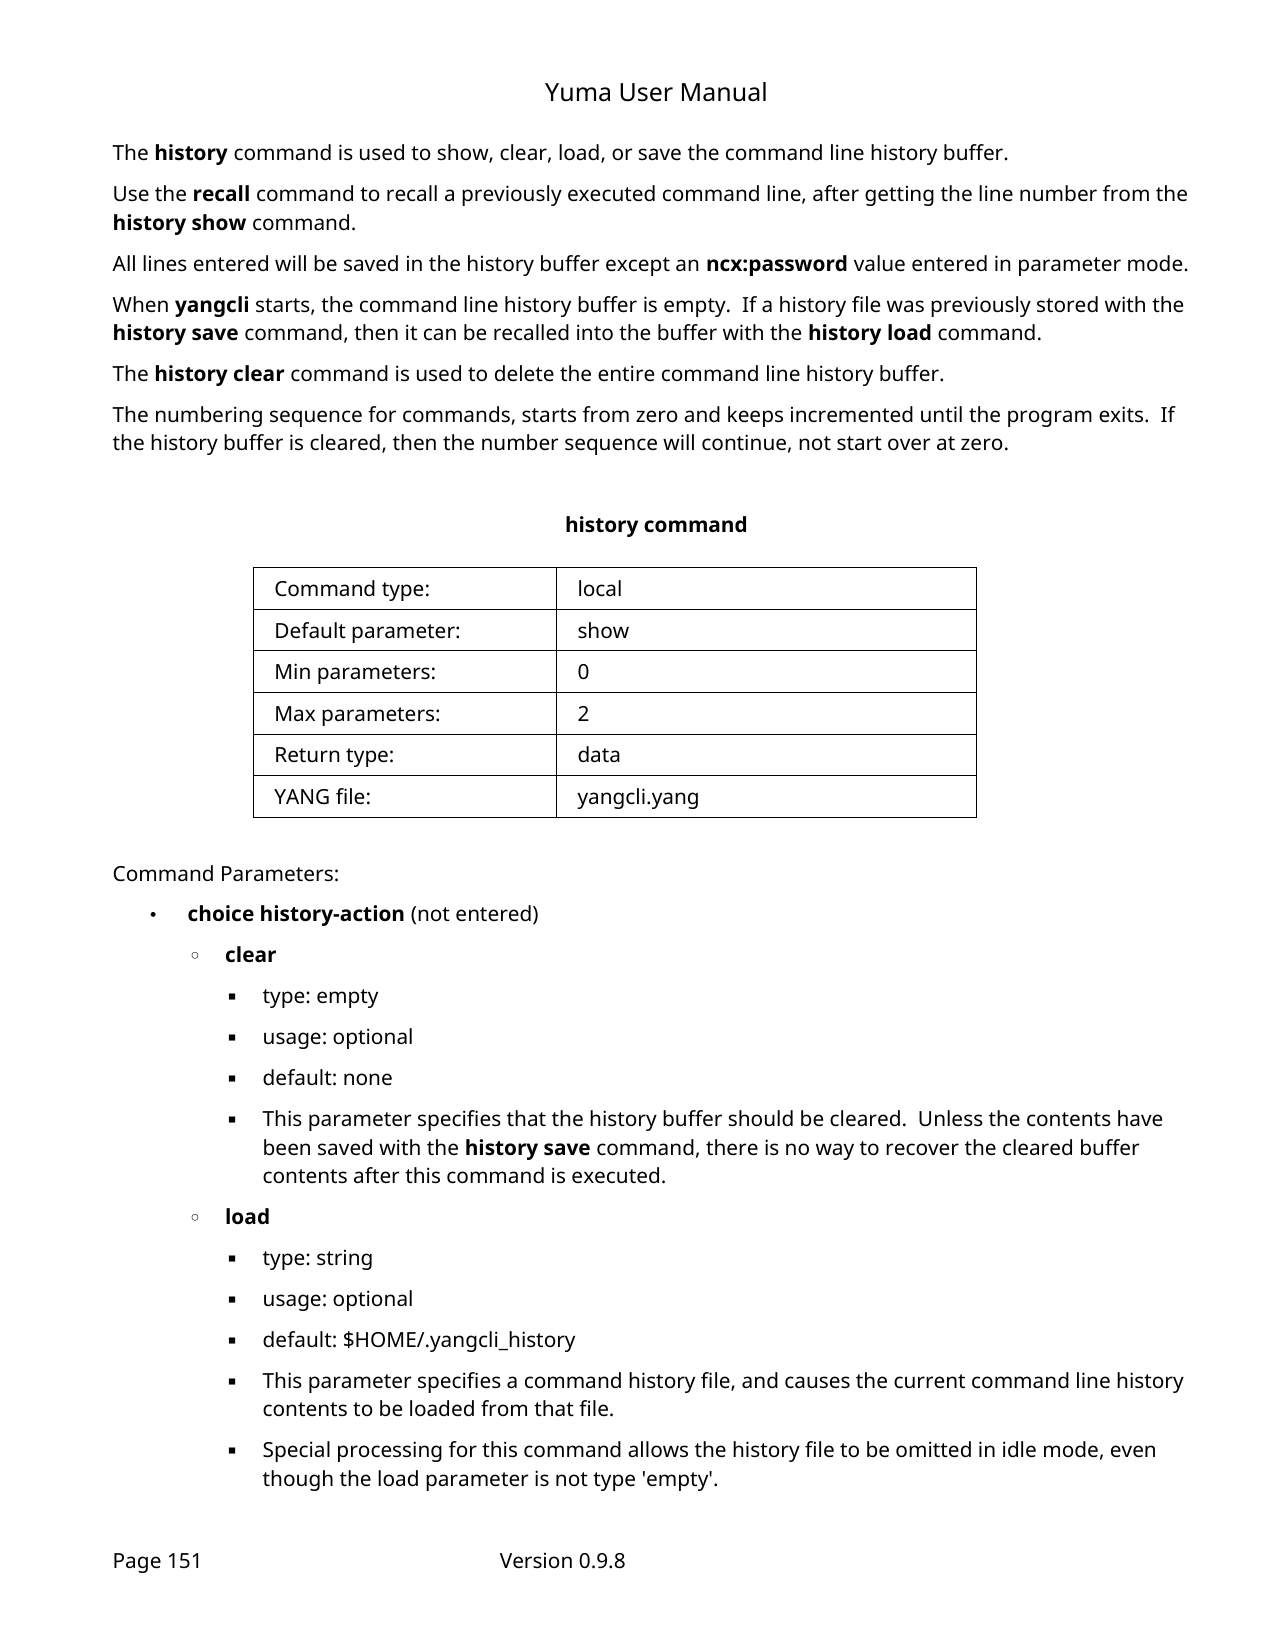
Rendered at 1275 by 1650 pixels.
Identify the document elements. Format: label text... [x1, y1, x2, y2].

table_cell data [557, 735, 976, 775]
list choice history-action (not entered) [150, 899, 1200, 928]
table_cell yangcli.yang [557, 776, 976, 817]
subtitle history command [127, 510, 1185, 539]
list type: string [225, 1243, 1200, 1271]
list usage: optional [225, 1284, 1200, 1312]
table_cell 2 [557, 693, 976, 733]
table_cell 0 [557, 651, 976, 692]
table_cell show [557, 610, 976, 650]
table_header Command type: [254, 568, 556, 609]
text The numbering sequence for commands, starts from zero and keeps incremented until the program exits. If the history buffer is cleared, then the number sequence will continue, not start over at zero. [112, 400, 1200, 457]
table_cell Max parameters: [254, 693, 556, 733]
text All lines entered will be saved in the history buffer except an ncx:password value entered in parameter mode. [112, 249, 1200, 277]
table_cell Return type: [254, 735, 556, 775]
list default: $HOME/.yangcli_history [225, 1325, 1200, 1353]
table_cell Default parameter: [254, 610, 556, 650]
text Use the recall command to recall a previously executed command line, after getting the line number from the history show command. [112, 179, 1200, 236]
list default: none [225, 1063, 1200, 1092]
list type: empty [225, 981, 1200, 1010]
list load [187, 1202, 1200, 1231]
text The history clear command is used to delete the entire command line history buffer. [112, 359, 1200, 388]
table_header local [557, 568, 976, 609]
list clear [187, 941, 1200, 969]
table_cell YANG file: [254, 776, 556, 817]
list Special processing for this command allows the history file to be omitted in idle mode, even though the load parameter is not type 'empty'. [225, 1435, 1200, 1492]
list This parameter specifies a command history file, and causes the current command line history contents to be loaded from that file. [225, 1366, 1200, 1423]
text When yangcli starts, the command line history buffer is empty. If a history file was previously stored with the history save command, then it can be recalled into the buffer with the history load command. [112, 290, 1200, 347]
list usage: optional [225, 1022, 1200, 1051]
table_cell Min parameters: [254, 651, 556, 692]
list This parameter specifies that the history buffer should be cleared. Unless the contents have been saved with the history save command, there is no way to recover the cleared buffer contents after this command is executed. [225, 1104, 1200, 1189]
text The history command is used to show, clear, load, or save the command line history buffer. [112, 138, 1200, 167]
text Command Parameters: [112, 859, 1200, 887]
